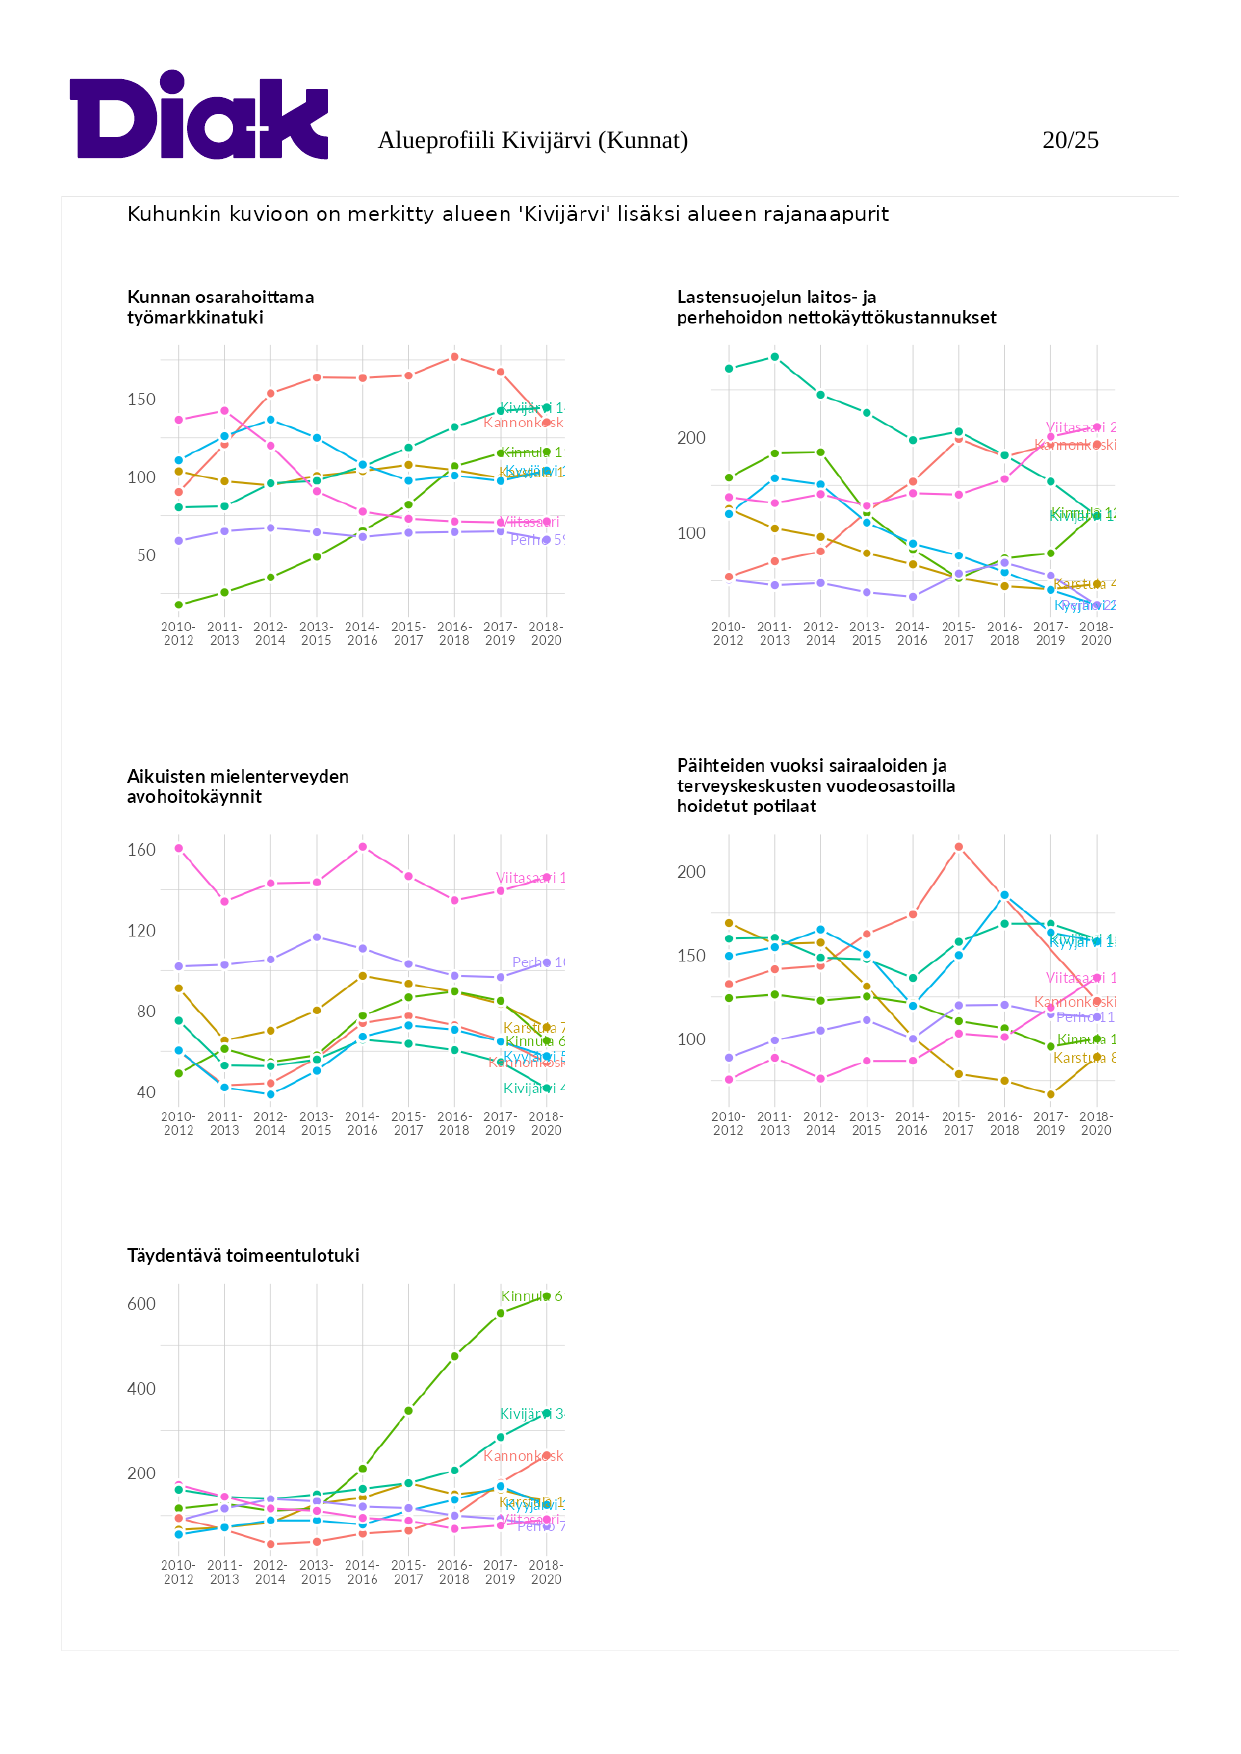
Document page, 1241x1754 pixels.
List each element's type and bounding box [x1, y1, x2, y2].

picture [61, 196, 1179, 1651]
